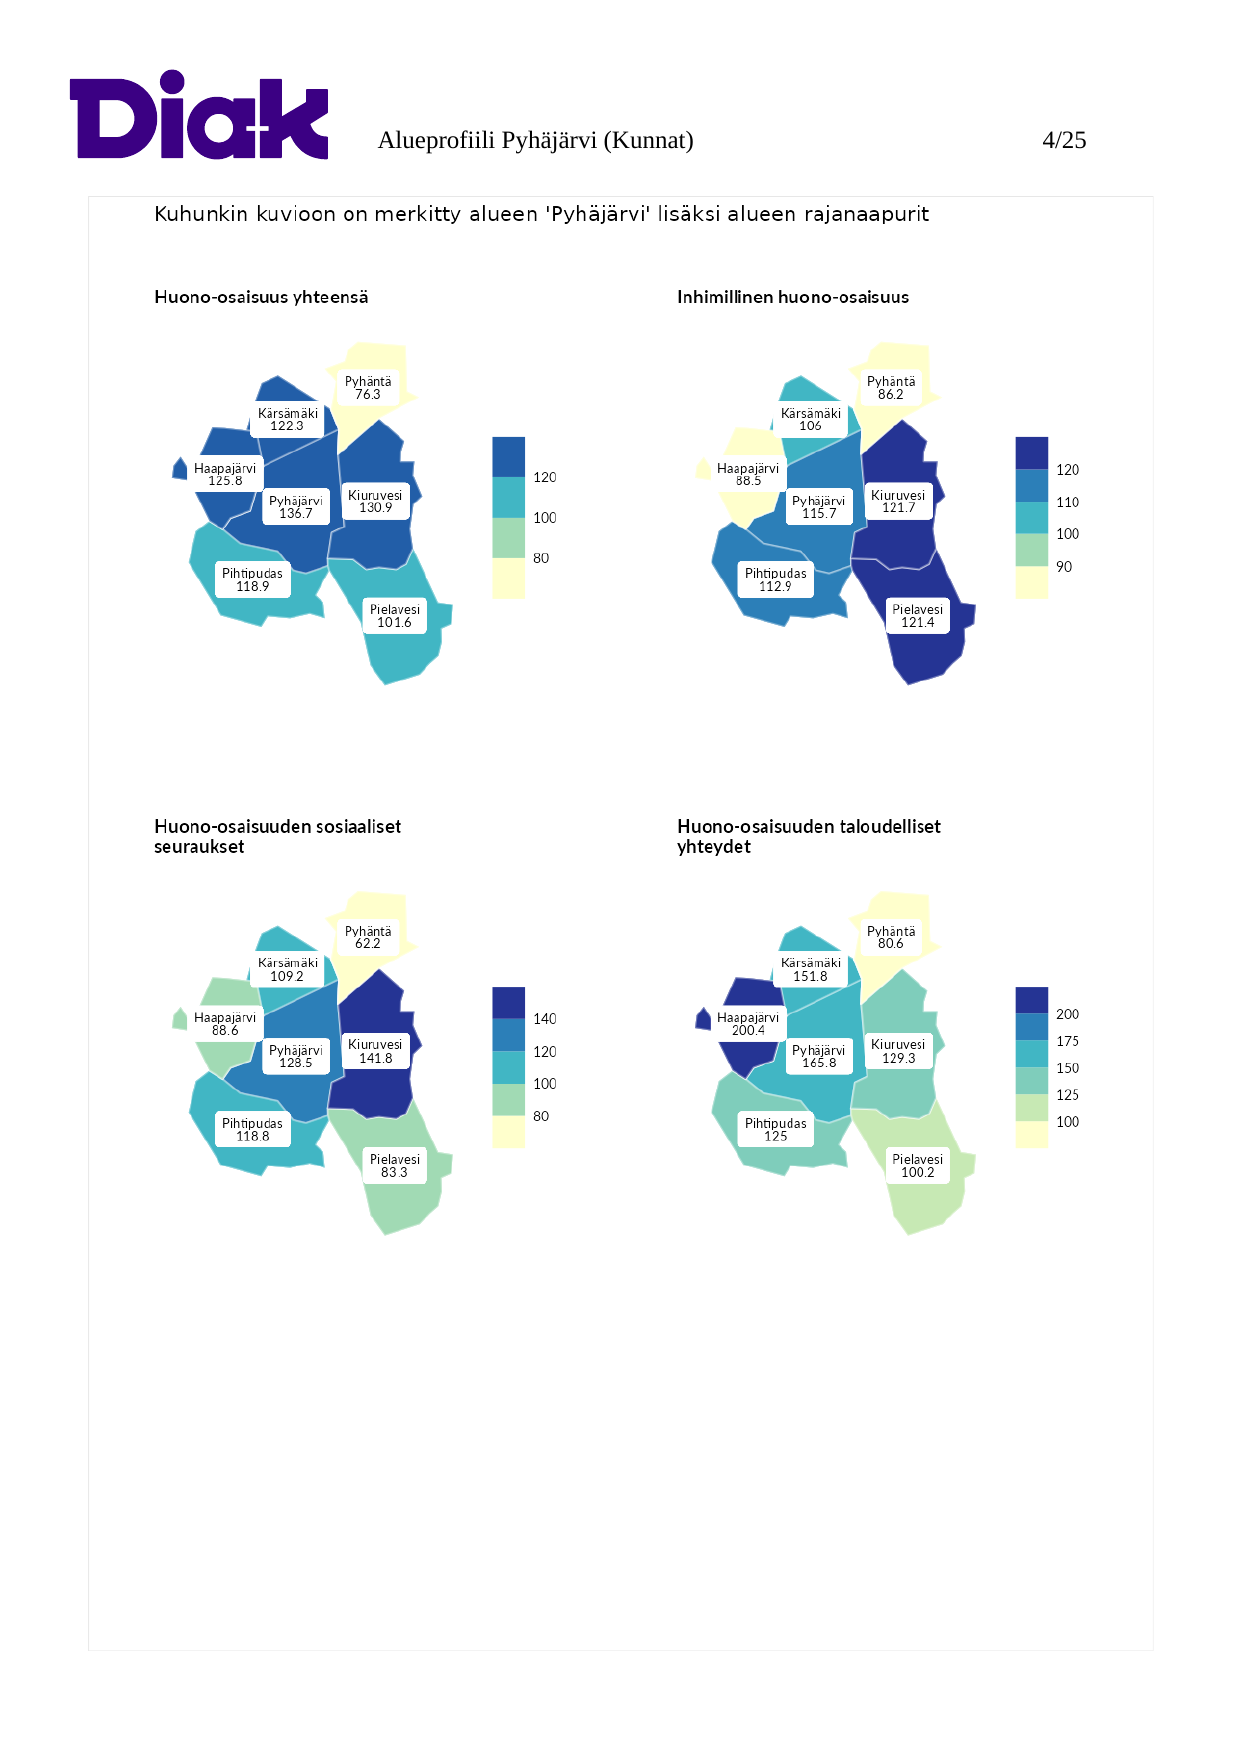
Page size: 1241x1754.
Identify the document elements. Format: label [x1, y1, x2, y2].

picture [61, 196, 1179, 1651]
